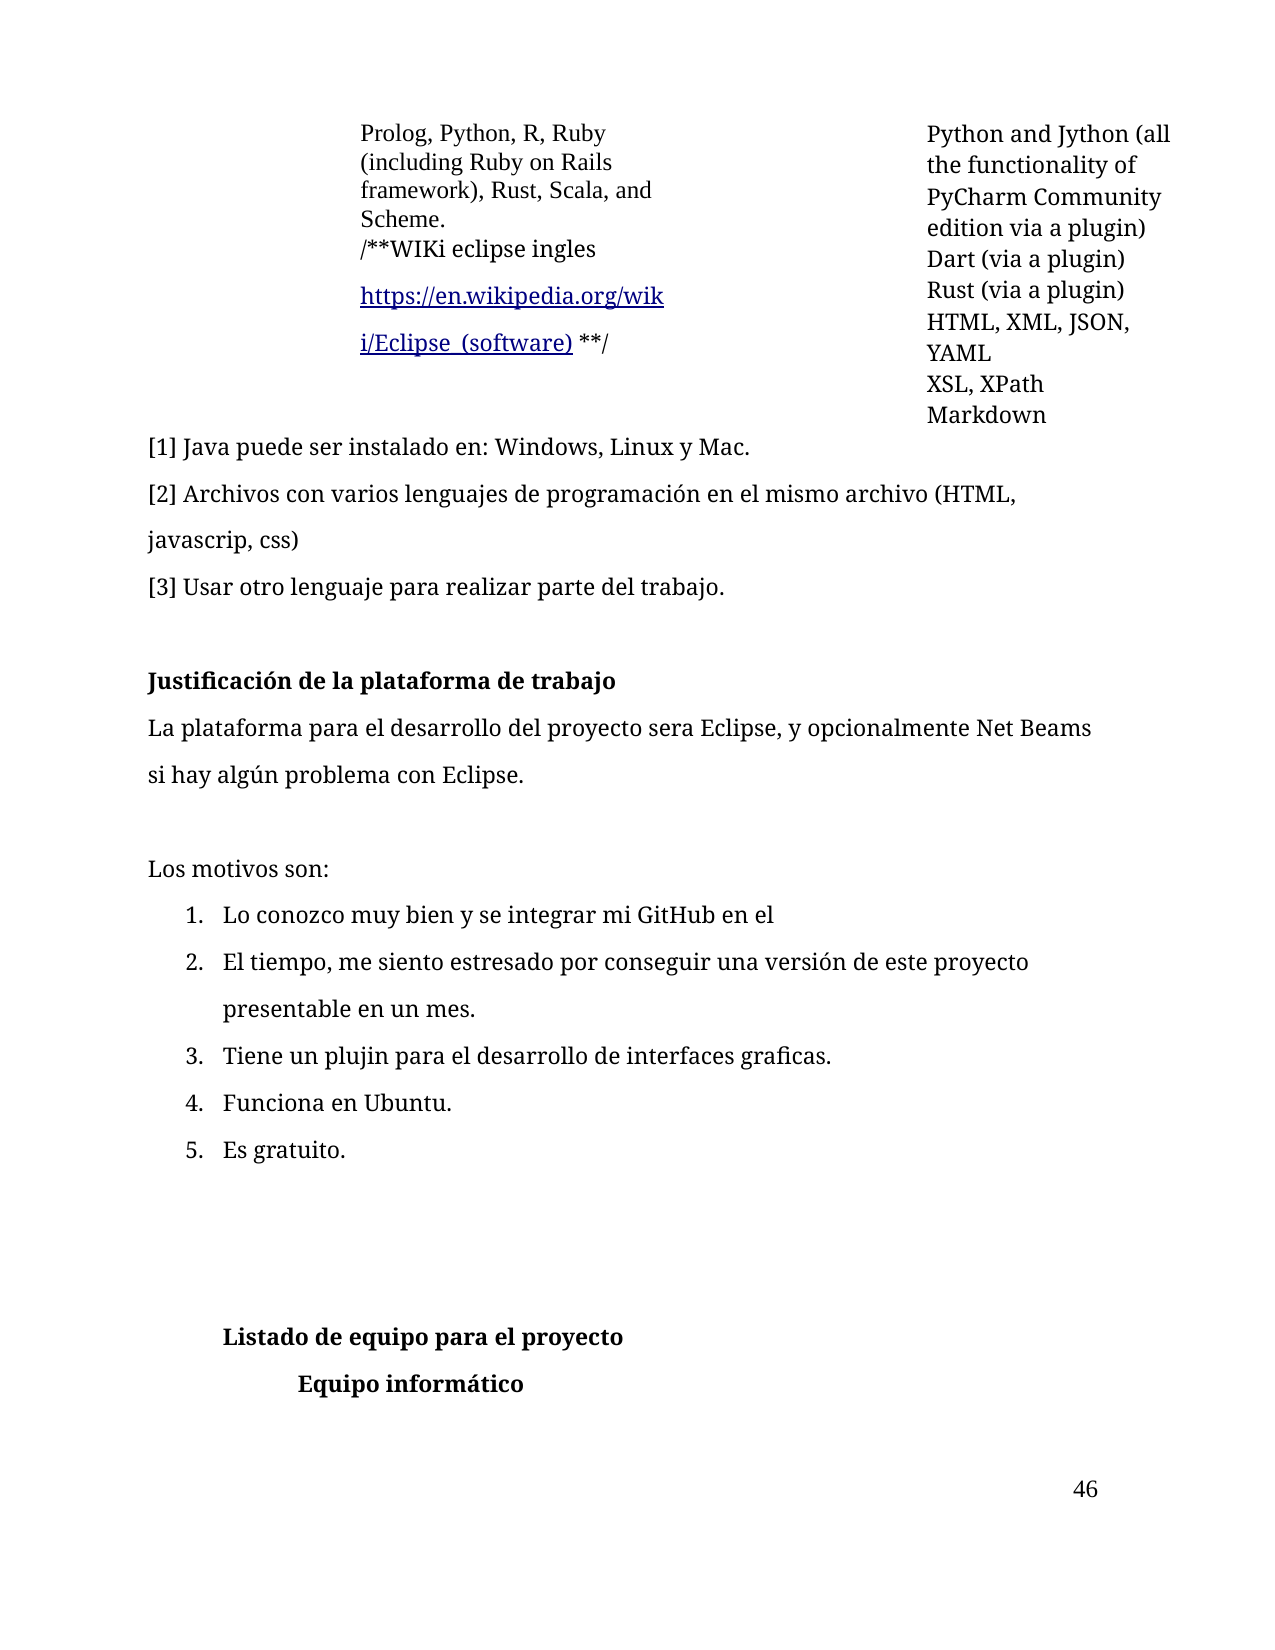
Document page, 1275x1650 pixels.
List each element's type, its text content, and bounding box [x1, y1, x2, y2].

list Es gratuito. [185, 1134, 1098, 1165]
text [1] Java puede ser instalado en: Windows, Linux y Mac. [148, 431, 1098, 462]
text Listado de equipo para el proyecto [148, 1321, 1098, 1352]
text [2] Archivos con varios lenguajes de programación en el mismo archivo (HTML, javascrip, css) [148, 477, 1098, 556]
list Funciona en Ubuntu. [185, 1087, 1098, 1118]
table_cell Python and Jython (all the functionality of PyCharm Community edition via a plugin) Dart (via a plugin) Rust (via a plugin) HTML, XML, JSON, YAML XSL, XPath Markdown [927, 118, 1187, 431]
list El tiempo, me siento estresado por conseguir una versión de este proyecto presentable en un mes. [185, 946, 1098, 1024]
text Los motivos son: [148, 852, 1098, 884]
list Tiene un plujin para el desarrollo de interfaces graficas. [185, 1040, 1098, 1071]
text [3] Usar otro lenguaje para realizar parte del trabajo. [148, 571, 1098, 602]
table_cell Prolog, Python, R, Ruby (including Ruby on Rails framework), Rust, Scala, and Scheme. /**WIKi eclipse ingles https://en.wikipedia.org/wiki/Eclipse_(software) **/ [360, 118, 667, 431]
list Lo conozco muy bien y se integrar mi GitHub en el [185, 899, 1098, 931]
text La plataforma para el desarrollo del proyecto sera Eclipse, y opcionalmente Net Beams si hay algún problema con Eclipse. [148, 712, 1098, 790]
table_cell [667, 118, 927, 431]
table_cell [148, 118, 360, 431]
text Justificación de la plataforma de trabajo [148, 665, 1098, 696]
text Equipo informático [148, 1368, 1098, 1399]
